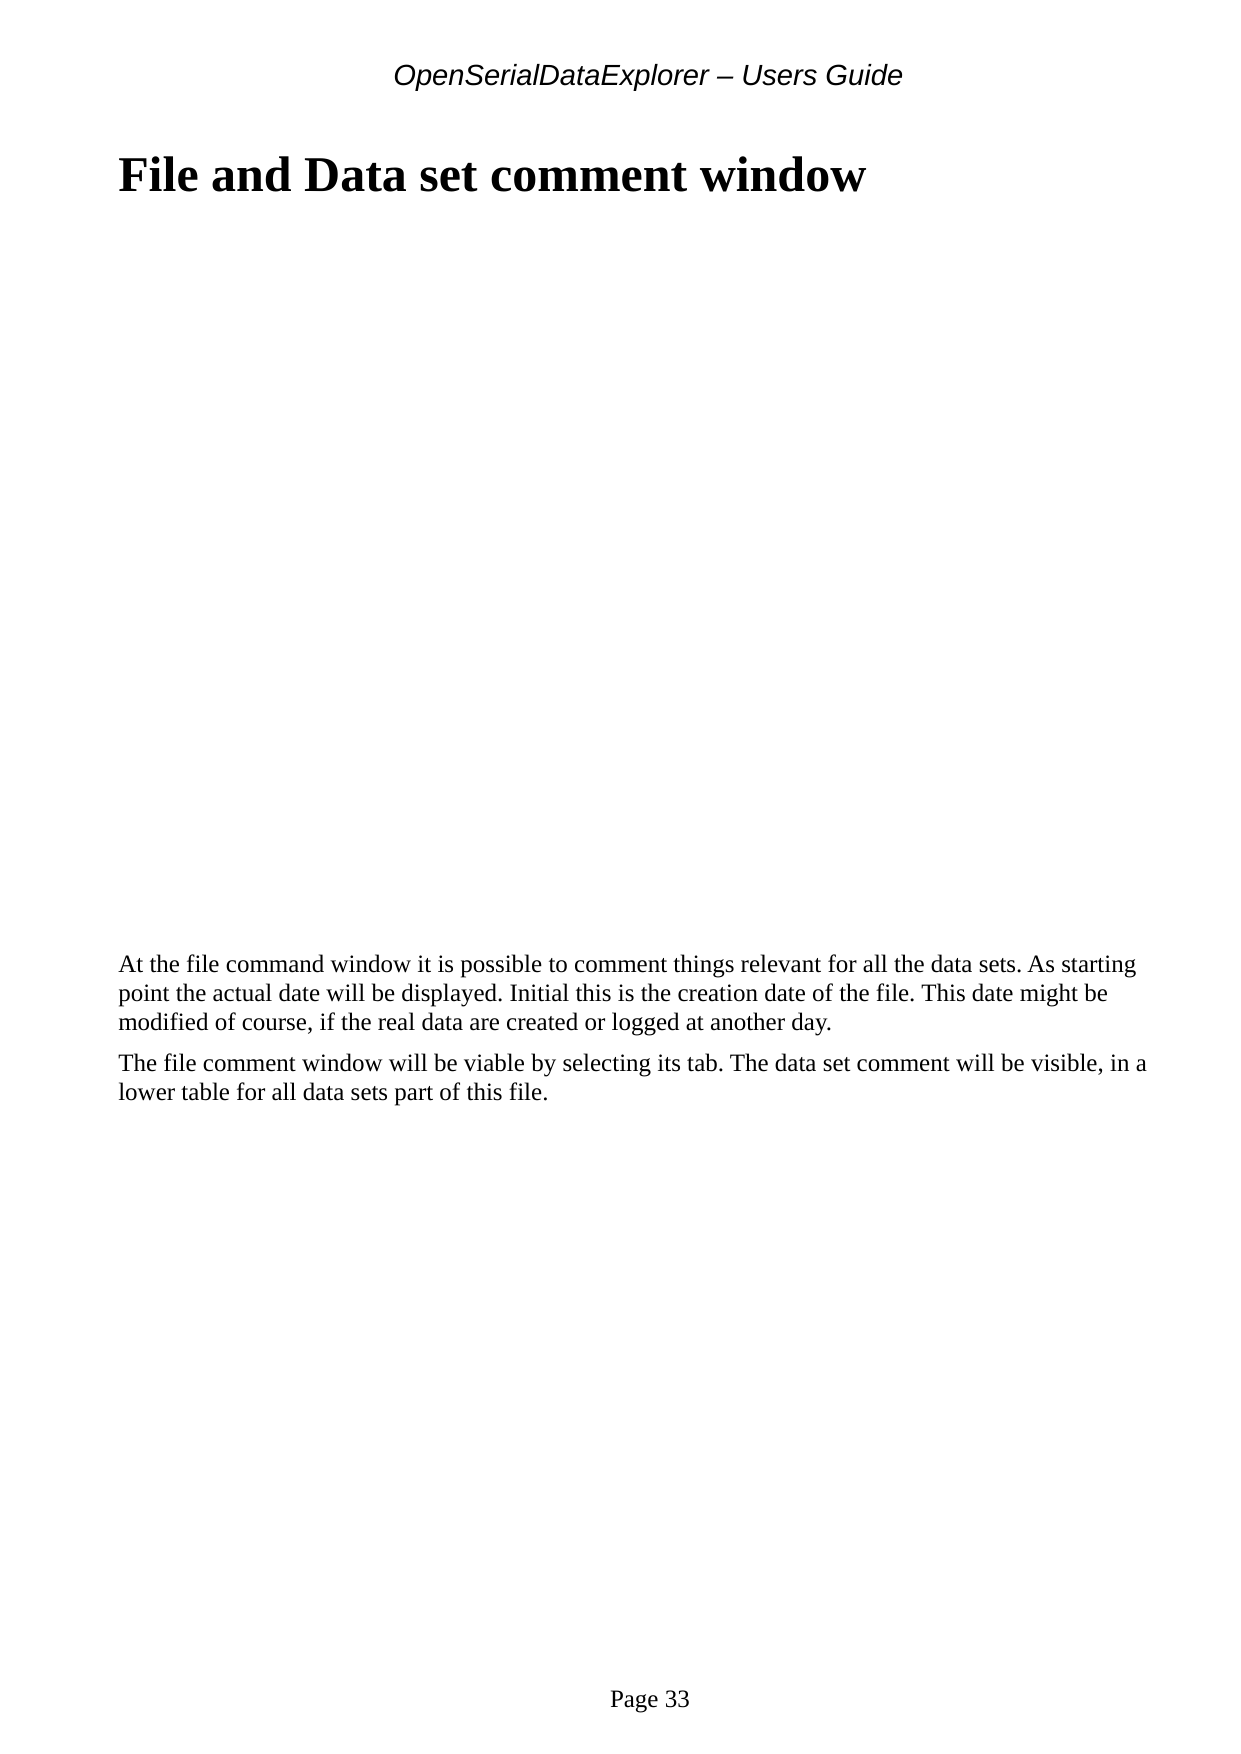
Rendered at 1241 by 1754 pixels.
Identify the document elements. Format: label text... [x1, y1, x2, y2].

text At the file command window it is possible to comment things relevant for all the data sets. As starting point the actual date will be displayed. Initial this is the creation date of the file. This date might be modified of course, if the real data are created or logged at another day. [118, 949, 1181, 1036]
subtitle File and Data set comment window [118, 145, 1181, 203]
text The file comment window will be viable by selecting its tab. The data set comment will be visible, in a lower table for all data sets part of this file. [118, 1048, 1181, 1106]
